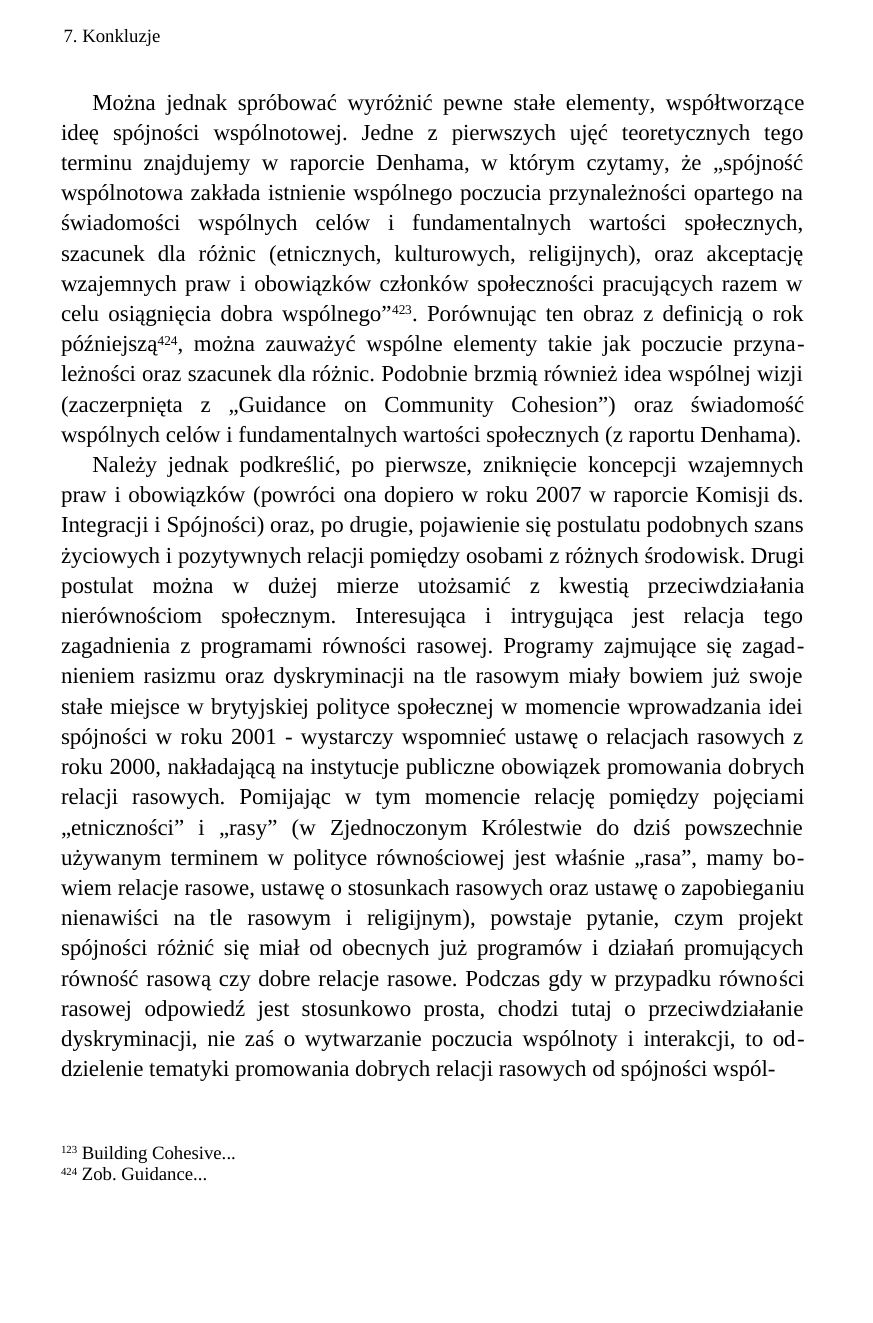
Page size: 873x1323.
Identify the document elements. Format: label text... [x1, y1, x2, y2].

text 424 Zob. Guidance... [61, 1163, 804, 1185]
text Należy jednak podkreślić, po pierwsze, zniknięcie koncepcji wzajemnych praw i obowiązków (powróci ona dopiero w roku 2007 w raporcie Komisji ds. Integracji i Spójności) oraz, po drugie, pojawienie się postulatu podobnych szans życiowych i pozytywnych relacji pomiędzy osobami z różnych środo­wisk. Drugi postulat można w dużej mierze utożsamić z kwestią przeciwdzia­łania nierównościom społecznym. Interesująca i intrygująca jest relacja tego zagadnienia z programami równości rasowej. Programy zajmujące się zagad­nieniem rasizmu oraz dyskryminacji na tle rasowym miały bowiem już swoje stałe miejsce w brytyjskiej polityce społecznej w momencie wprowadzania idei spójności w roku 2001 - wystarczy wspomnieć ustawę o relacjach rasowych z roku 2000, nakładającą na instytucje publiczne obowiązek promowania do­brych relacji rasowych. Pomijając w tym momencie relację pomiędzy pojęcia­mi „etniczności” i „rasy” (w Zjednoczonym Królestwie do dziś powszechnie używanym terminem w polityce równościowej jest właśnie „rasa”, mamy bo­wiem relacje rasowe, ustawę o stosunkach rasowych oraz ustawę o zapobiega­niu nienawiści na tle rasowym i religijnym), powstaje pytanie, czym projekt spójności różnić się miał od obecnych już programów i działań promujących równość rasową czy dobre relacje rasowe. Podczas gdy w przypadku równo­ści rasowej odpowiedź jest stosunkowo prosta, chodzi tutaj o przeciwdziałanie dyskryminacji, nie zaś o wytwarzanie poczucia wspólnoty i interakcji, to od­dzielenie tematyki promowania dobrych relacji rasowych od spójności wspól- [61, 451, 804, 1082]
text Można jednak spróbować wyróżnić pewne stałe elementy, współtworzą­ce ideę spójności wspólnotowej. Jedne z pierwszych ujęć teoretycznych tego terminu znajdujemy w raporcie Denhama, w którym czytamy, że „spójność wspólnotowa zakłada istnienie wspólnego poczucia przynależności opartego na świadomości wspólnych celów i fundamentalnych wartości społecznych, szacunek dla różnic (etnicznych, kulturowych, religijnych), oraz akceptację wzajemnych praw i obowiązków członków społeczności pracujących razem w celu osiągnięcia dobra wspólnego”423. Porównując ten obraz z definicją o rok późniejszą424, można zauważyć wspólne elementy takie jak poczucie przyna­leżności oraz szacunek dla różnic. Podobnie brzmią również idea wspólnej wizji (zaczerpnięta z „Guidance on Community Cohesion”) oraz świado­mość wspólnych celów i fundamentalnych wartości społecznych (z raportu Denhama). [61, 88, 804, 447]
text 123 Building Cohesive... [61, 1142, 804, 1163]
text 7. Konkluzje [63, 25, 171, 47]
